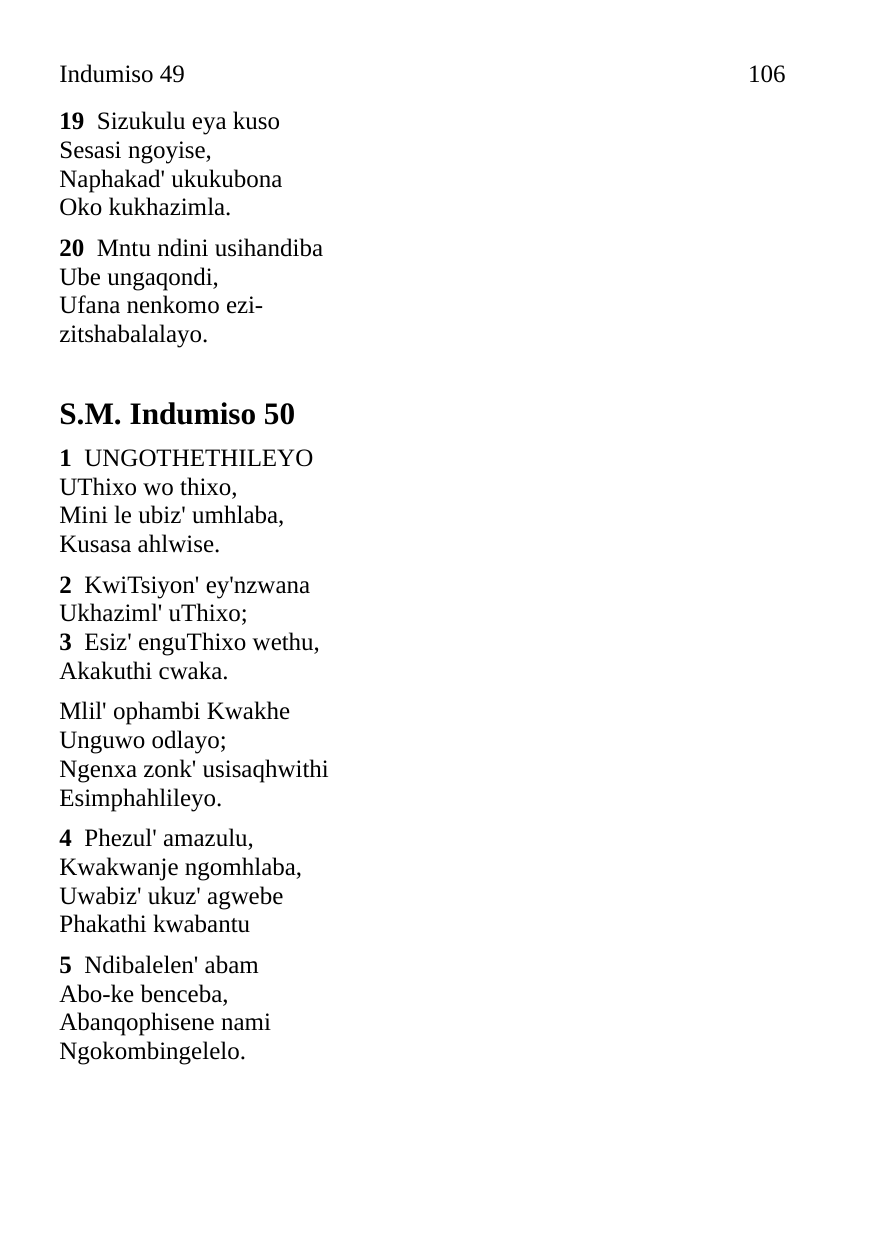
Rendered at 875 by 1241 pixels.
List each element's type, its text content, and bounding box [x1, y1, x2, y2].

text Ube ungaqondi, [59, 262, 786, 291]
text Oko kukhazimla. [59, 192, 786, 221]
text 5 Ndibalelen' abam [59, 950, 786, 979]
text UThixo wo thixo, [59, 472, 786, 500]
text Uwabiz' ukuz' agwebe [59, 881, 786, 909]
text Ufana nenkomo ezi- [59, 291, 786, 319]
text Abo-ke benceba, [59, 979, 786, 1007]
text Ngokombingelelo. [59, 1036, 786, 1065]
text 3 Esiz' enguThixo wethu, [59, 627, 786, 656]
text Mini le ubiz' umhlaba, [59, 500, 786, 529]
text 20 Mntu ndini usihandiba [59, 233, 786, 262]
text Ukhaziml' uThixo; [59, 598, 786, 627]
text 19 Sizukulu eya kuso [59, 106, 786, 135]
text 1 UNGOTHETHILEYO [59, 443, 786, 472]
text Esimphahlileyo. [59, 783, 786, 811]
text Kusasa ahlwise. [59, 529, 786, 558]
text zitshabalalayo. [59, 319, 786, 348]
text Sesasi ngoyise, [59, 135, 786, 164]
text Abanqophisene nami [59, 1007, 786, 1036]
text Unguwo odlayo; [59, 725, 786, 754]
text Ngenxa zonk' usisaqhwithi [59, 754, 786, 783]
text Kwakwanje ngomhlaba, [59, 852, 786, 881]
text Phakathi kwabantu [59, 909, 786, 938]
text Naphakad' ukukubona [59, 164, 786, 192]
text Akakuthi cwaka. [59, 656, 786, 685]
text 4 Phezul' amazulu, [59, 823, 786, 852]
text S.M. Indumiso 50 [59, 395, 786, 431]
text Mlil' ophambi Kwakhe [59, 696, 786, 725]
text 2 KwiTsiyon' ey'nzwana [59, 570, 786, 598]
